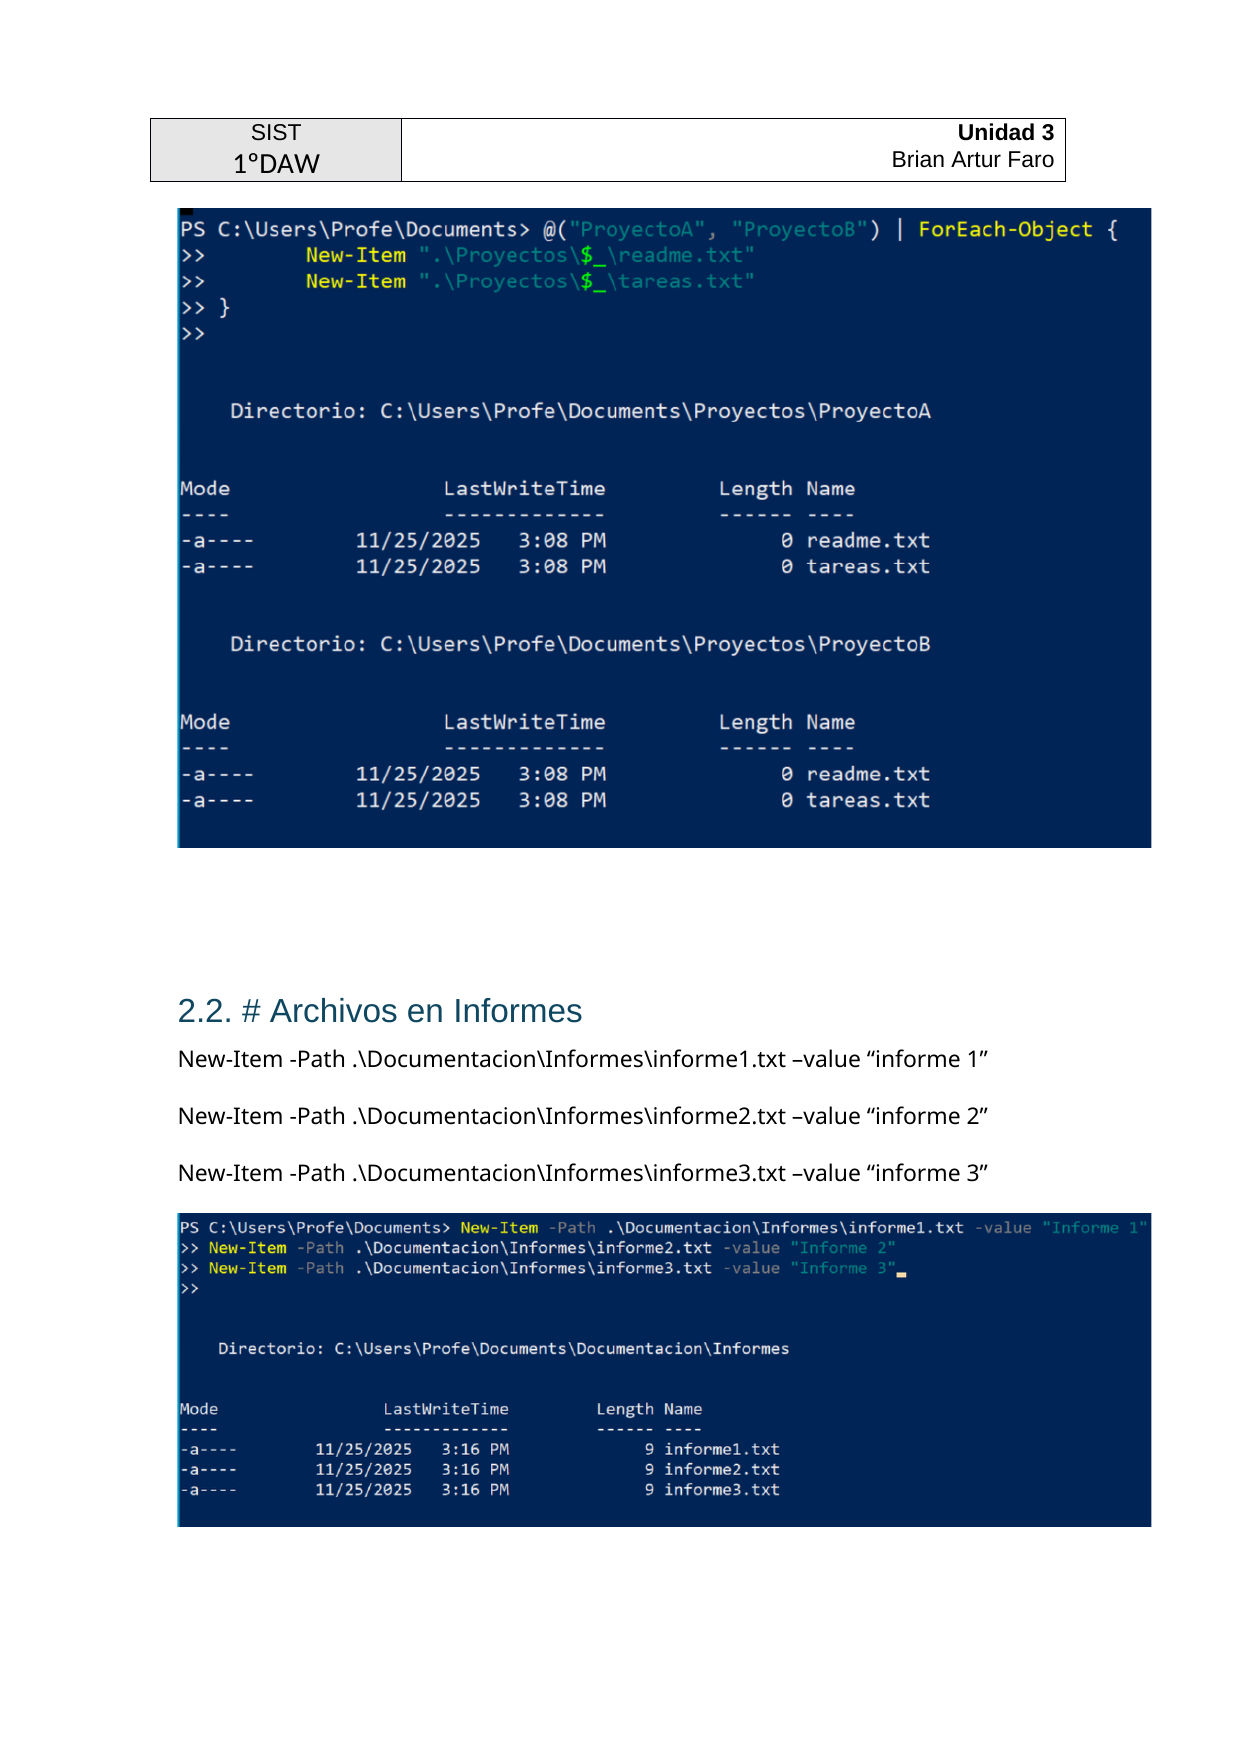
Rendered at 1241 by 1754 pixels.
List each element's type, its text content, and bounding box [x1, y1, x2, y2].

picture [180, 208, 1152, 848]
subtitle 2.2. # Archivos en Informes [177, 991, 1152, 1029]
picture [180, 1213, 1152, 1527]
text New-Item -Path .\Documentacion\Informes\informe2.txt –value “informe 2” [177, 1100, 1152, 1131]
text New-Item -Path .\Documentacion\Informes\informe3.txt –value “informe 3” [177, 1157, 1152, 1188]
text New-Item -Path .\Documentacion\Informes\informe1.txt –value “informe 1” [177, 1043, 1152, 1075]
